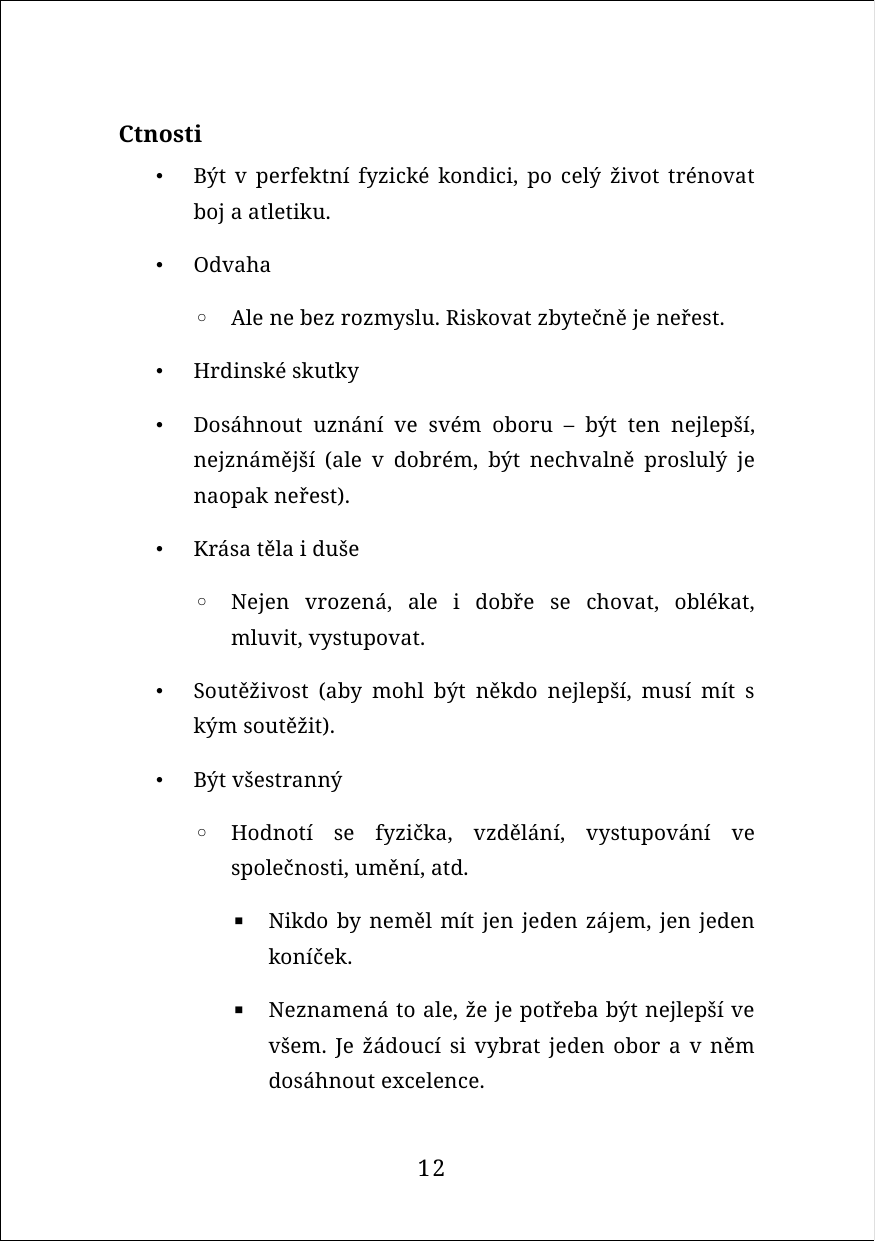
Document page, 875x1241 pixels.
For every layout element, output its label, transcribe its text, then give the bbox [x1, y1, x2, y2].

list Být všestranný [156, 765, 756, 793]
list Nikdo by neměl mít jen jeden zájem, jen jeden koníček. [231, 907, 756, 971]
list Ale ne bez rozmyslu. Riskovat zbytečně je neřest. [193, 303, 756, 332]
list Odvaha [156, 250, 756, 278]
list Nejen vrozená, ale i dobře se chovat, oblékat, mluvit, vystupovat. [193, 587, 756, 651]
list Hodnotí se fyzička, vzdělání, vystupování ve společnosti, umění, atd. [193, 818, 756, 882]
list Hrdinské skutky [156, 356, 756, 385]
list Soutěživost (aby mohl být někdo nejlepší, musí mít s kým soutěžit). [156, 676, 756, 740]
list Dosáhnout uznání ve svém oboru – být ten nejlepší, nejznámější (ale v dobrém, být nechvalně proslulý je naopak neřest). [156, 410, 756, 509]
subtitle Ctnosti [118, 118, 756, 149]
list Neznamená to ale, že je potřeba být nejlepší ve všem. Je žádoucí si vybrat jeden obor a v něm dosáhnout excelence. [231, 995, 756, 1095]
list Být v perfektní fyzické kondici, po celý život trénovat boj a atletiku. [156, 161, 756, 225]
list Krása těla i duše [156, 534, 756, 562]
